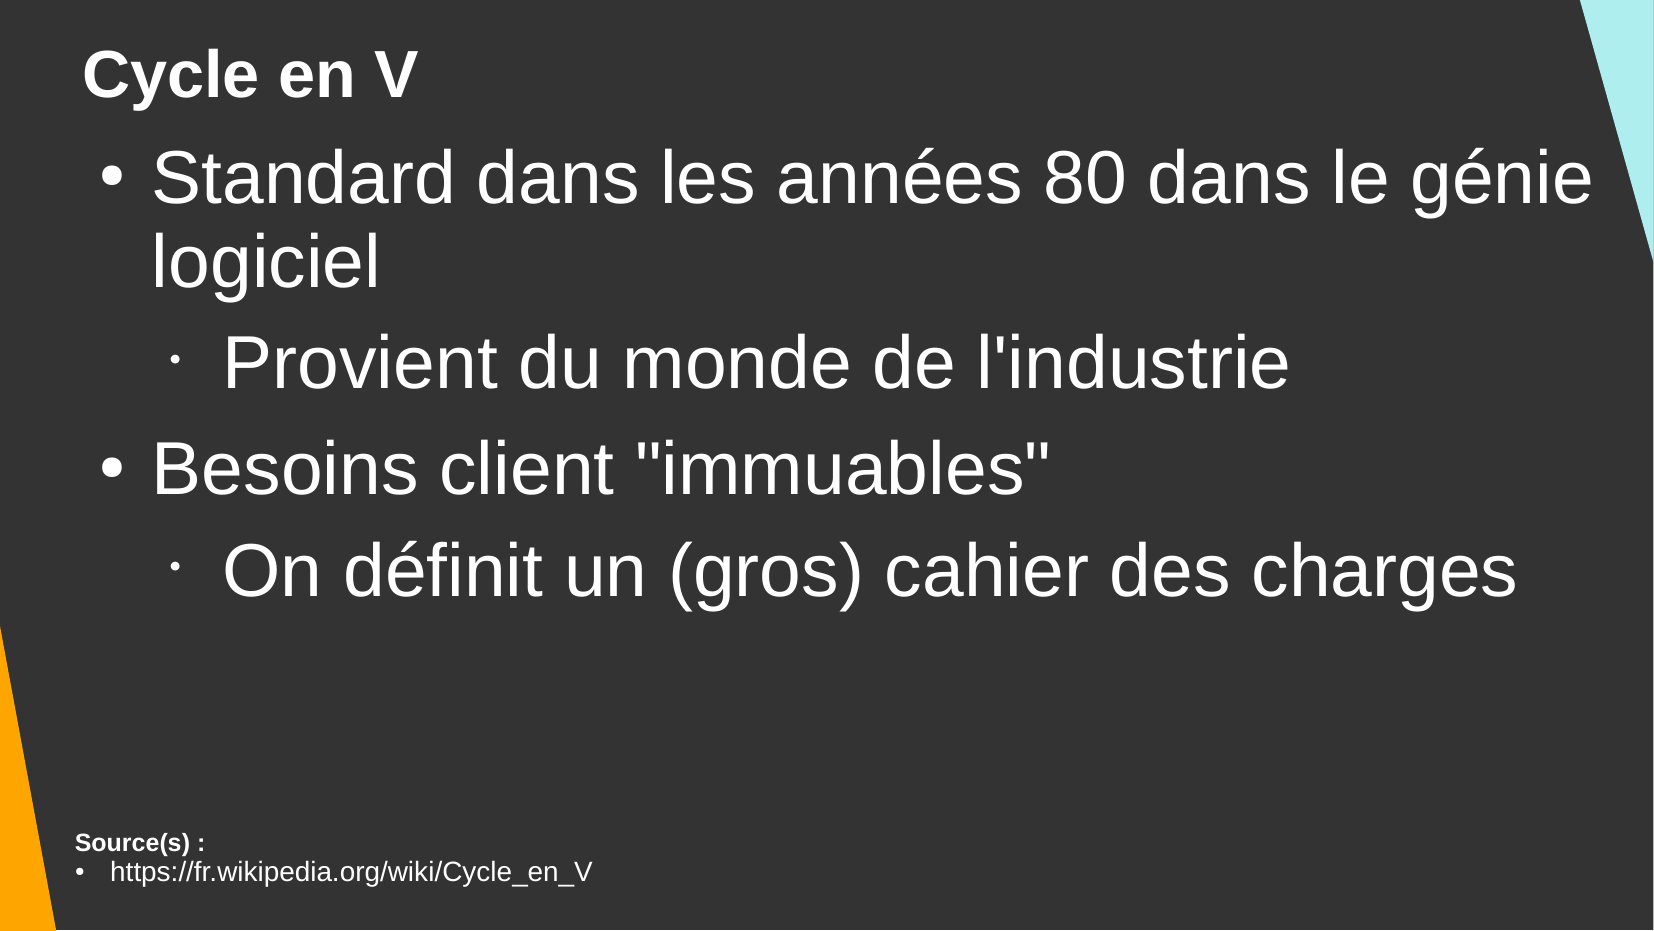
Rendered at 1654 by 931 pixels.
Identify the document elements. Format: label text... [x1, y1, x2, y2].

text_box Source(s) : https://fr.wikipedia.org/wiki/Cycle_en_V [59, 821, 1546, 920]
title Cycle en V [82, 37, 1571, 122]
text_box [1579, 0, 1654, 265]
list Standard dans les années 80 dans le génie logiciel Provient du monde de l'industrie Besoins client "immuables" On définit un (gros) cahier des charges [80, 135, 1620, 777]
text_box [0, 626, 57, 931]
